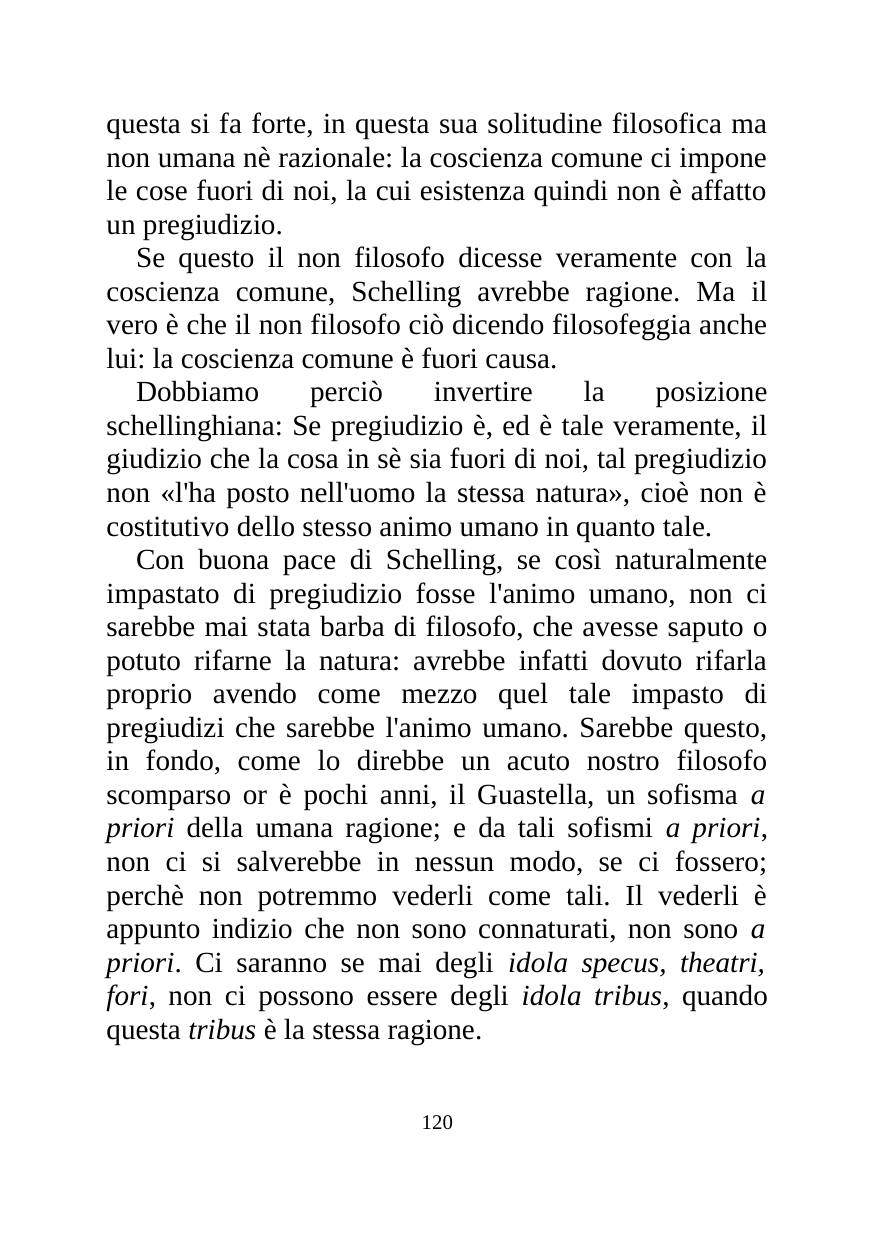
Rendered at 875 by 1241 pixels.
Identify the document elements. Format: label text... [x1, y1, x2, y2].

text Con buona pace di Schelling, se così naturalmente impastato di pregiudizio fosse l'animo umano, non ci sarebbe mai stata barba di filosofo, che avesse saputo o potuto rifarne la natura: avrebbe infatti dovuto rifarla proprio avendo come mezzo quel tale impasto di pregiudizi che sarebbe l'animo umano. Sarebbe questo, in fondo, come lo direbbe un acuto nostro filosofo scomparso or è pochi anni, il Guastella, un sofisma a priori della umana ragione; e da tali sofismi a priori, non ci si salverebbe in nessun modo, se ci fossero; perchè non potremmo vederli come tali. Il vederli è appunto indizio che non sono connaturati, non sono a priori. Ci saranno se mai degli idola specus, theatri, fori, non ci possono essere degli idola tribus, quando questa tribus è la stessa ragione. [106, 542, 768, 1045]
text Dobbiamo perciò invertire la posizione schellinghiana: Se pregiudizio è, ed è tale veramente, il giudizio che la cosa in sè sia fuori di noi, tal pregiudizio non «l'ha posto nell'uomo la stessa natura», cioè non è costitutivo dello stesso animo umano in quanto tale. [106, 374, 768, 542]
text questa si fa forte, in questa sua solitudine filosofica ma non umana nè razionale: la coscienza comune ci impone le cose fuori di noi, la cui esistenza quindi non è affatto un pregiudizio. [106, 106, 768, 240]
text Se questo il non filosofo dicesse veramente con la coscienza comune, Schelling avrebbe ragione. Ma il vero è che il non filosofo ciò dicendo filosofeggia anche lui: la coscienza comune è fuori causa. [106, 240, 768, 374]
